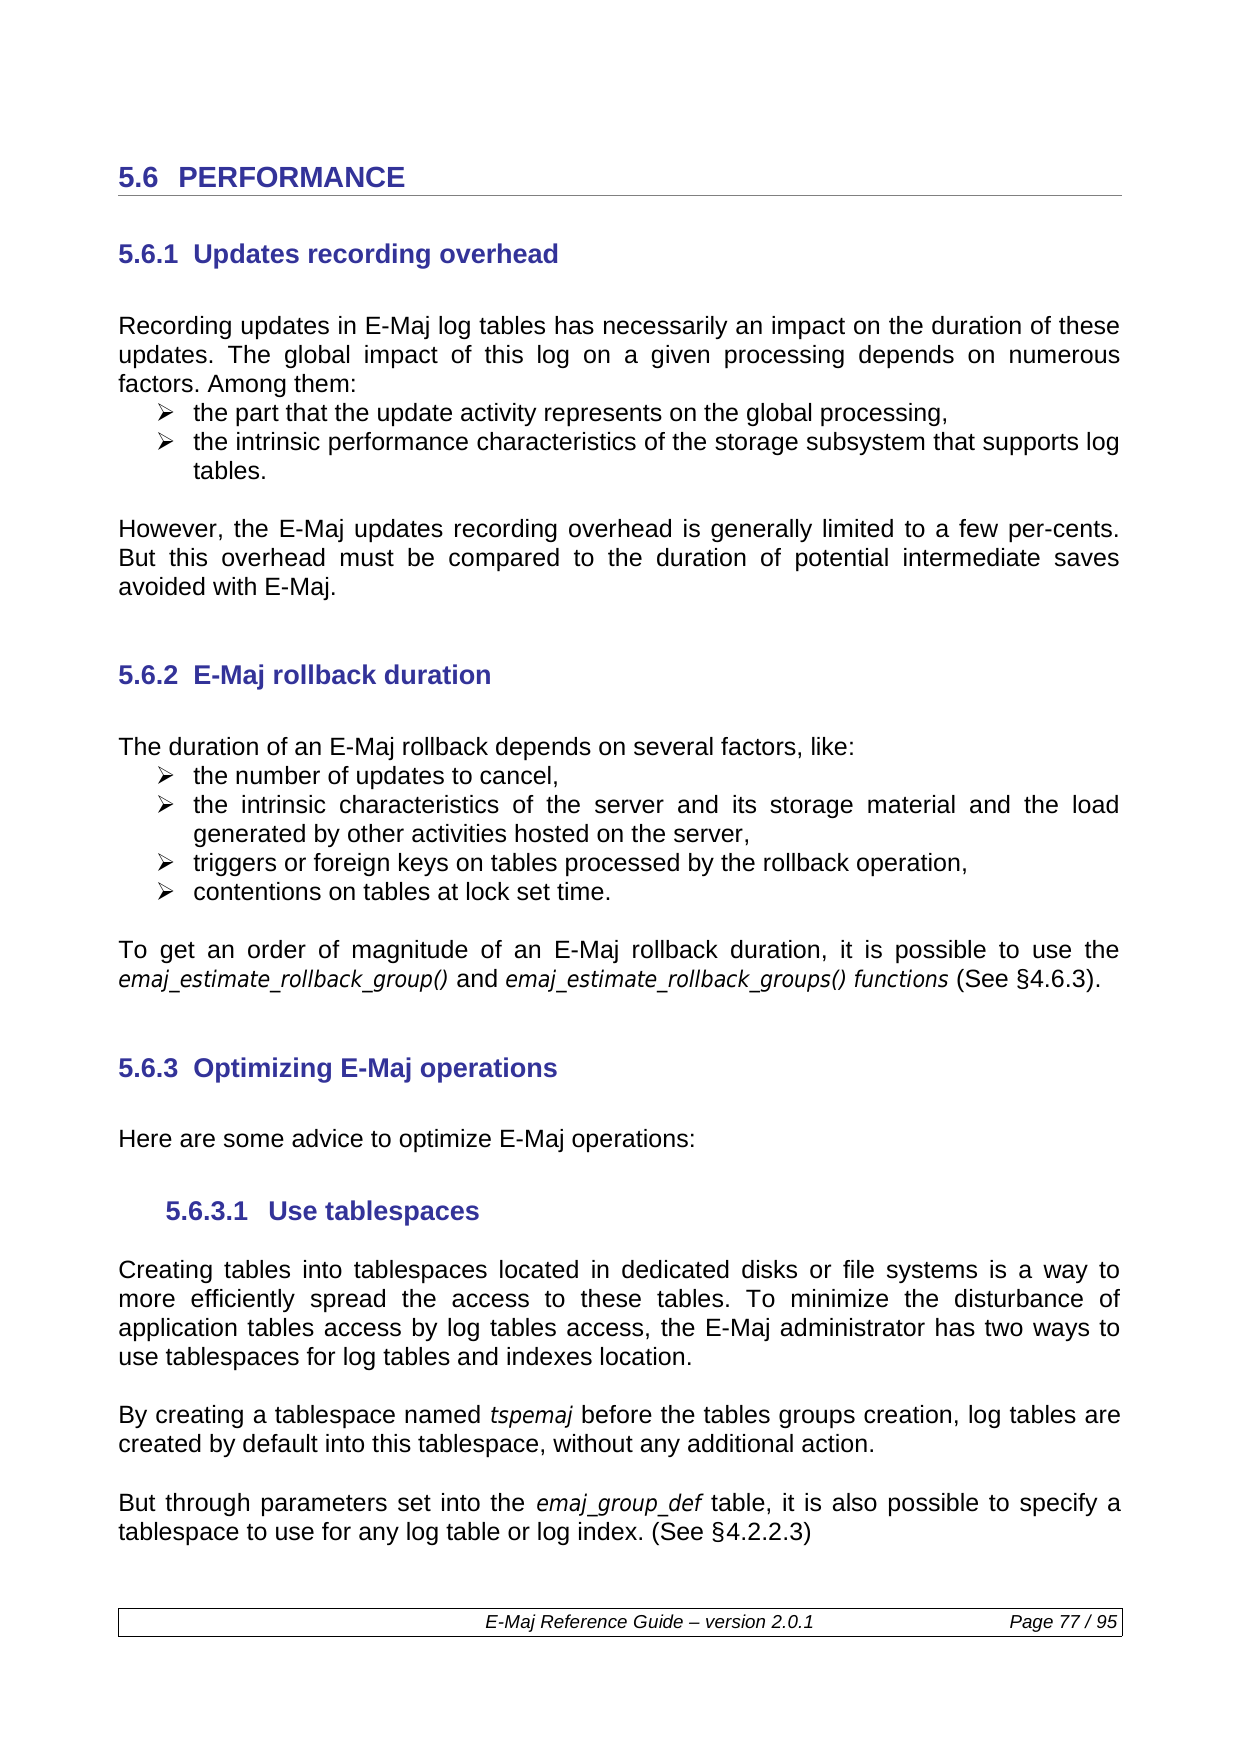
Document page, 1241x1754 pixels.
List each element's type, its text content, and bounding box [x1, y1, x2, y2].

text To get an order of magnitude of an E-Maj rollback duration, it is possible to use the emaj_estimate_rollback_group() and emaj_estimate_rollback_groups() functions (See §4.6.3). [118, 935, 1122, 993]
text But through parameters set into the emaj_group_def table, it is also possible to specify a tablespace to use for any log table or log index. (See §4.2.2.3) [118, 1487, 1122, 1546]
text Creating tables into tablespaces located in dedicated disks or file systems is a way to more efficiently spread the access to these tables. To minimize the disturbance of application tables access by log tables access, the E-Maj administrator has two ways to use tablespaces for log tables and indexes location. [118, 1255, 1122, 1371]
list triggers or foreign keys on tables processed by the rollback operation, [156, 848, 1122, 877]
subtitle Optimizing E-Maj operations [118, 1052, 1122, 1083]
list the intrinsic characteristics of the server and its storage material and the load generated by other activities hosted on the server, [156, 790, 1122, 848]
subtitle E-Maj rollback duration [118, 659, 1122, 690]
list contentions on tables at lock set time. [156, 877, 1122, 906]
list the intrinsic performance characteristics of the storage subsystem that supports log tables. [156, 427, 1122, 485]
subtitle Performance [118, 160, 1122, 195]
text By creating a tablespace named tspemaj before the tables groups creation, log tables are created by default into this tablespace, without any additional action. [118, 1400, 1122, 1458]
text Here are some advice to optimize E-Maj operations: [118, 1124, 1122, 1153]
list the number of updates to cancel, [156, 761, 1122, 790]
list the part that the update activity represents on the global processing, [156, 398, 1122, 427]
text The duration of an E-Maj rollback depends on several factors, like: [118, 732, 1122, 761]
subtitle Updates recording overhead [118, 238, 1122, 269]
text However, the E-Maj updates recording overhead is generally limited to a few per-cents. But this overhead must be compared to the duration of potential intermediate saves avoided with E-Maj. [118, 514, 1122, 601]
subtitle Use tablespaces [165, 1195, 1122, 1226]
text Recording updates in E-Maj log tables has necessarily an impact on the duration of these updates. The global impact of this log on a given processing depends on numerous factors. Among them: [118, 311, 1122, 398]
